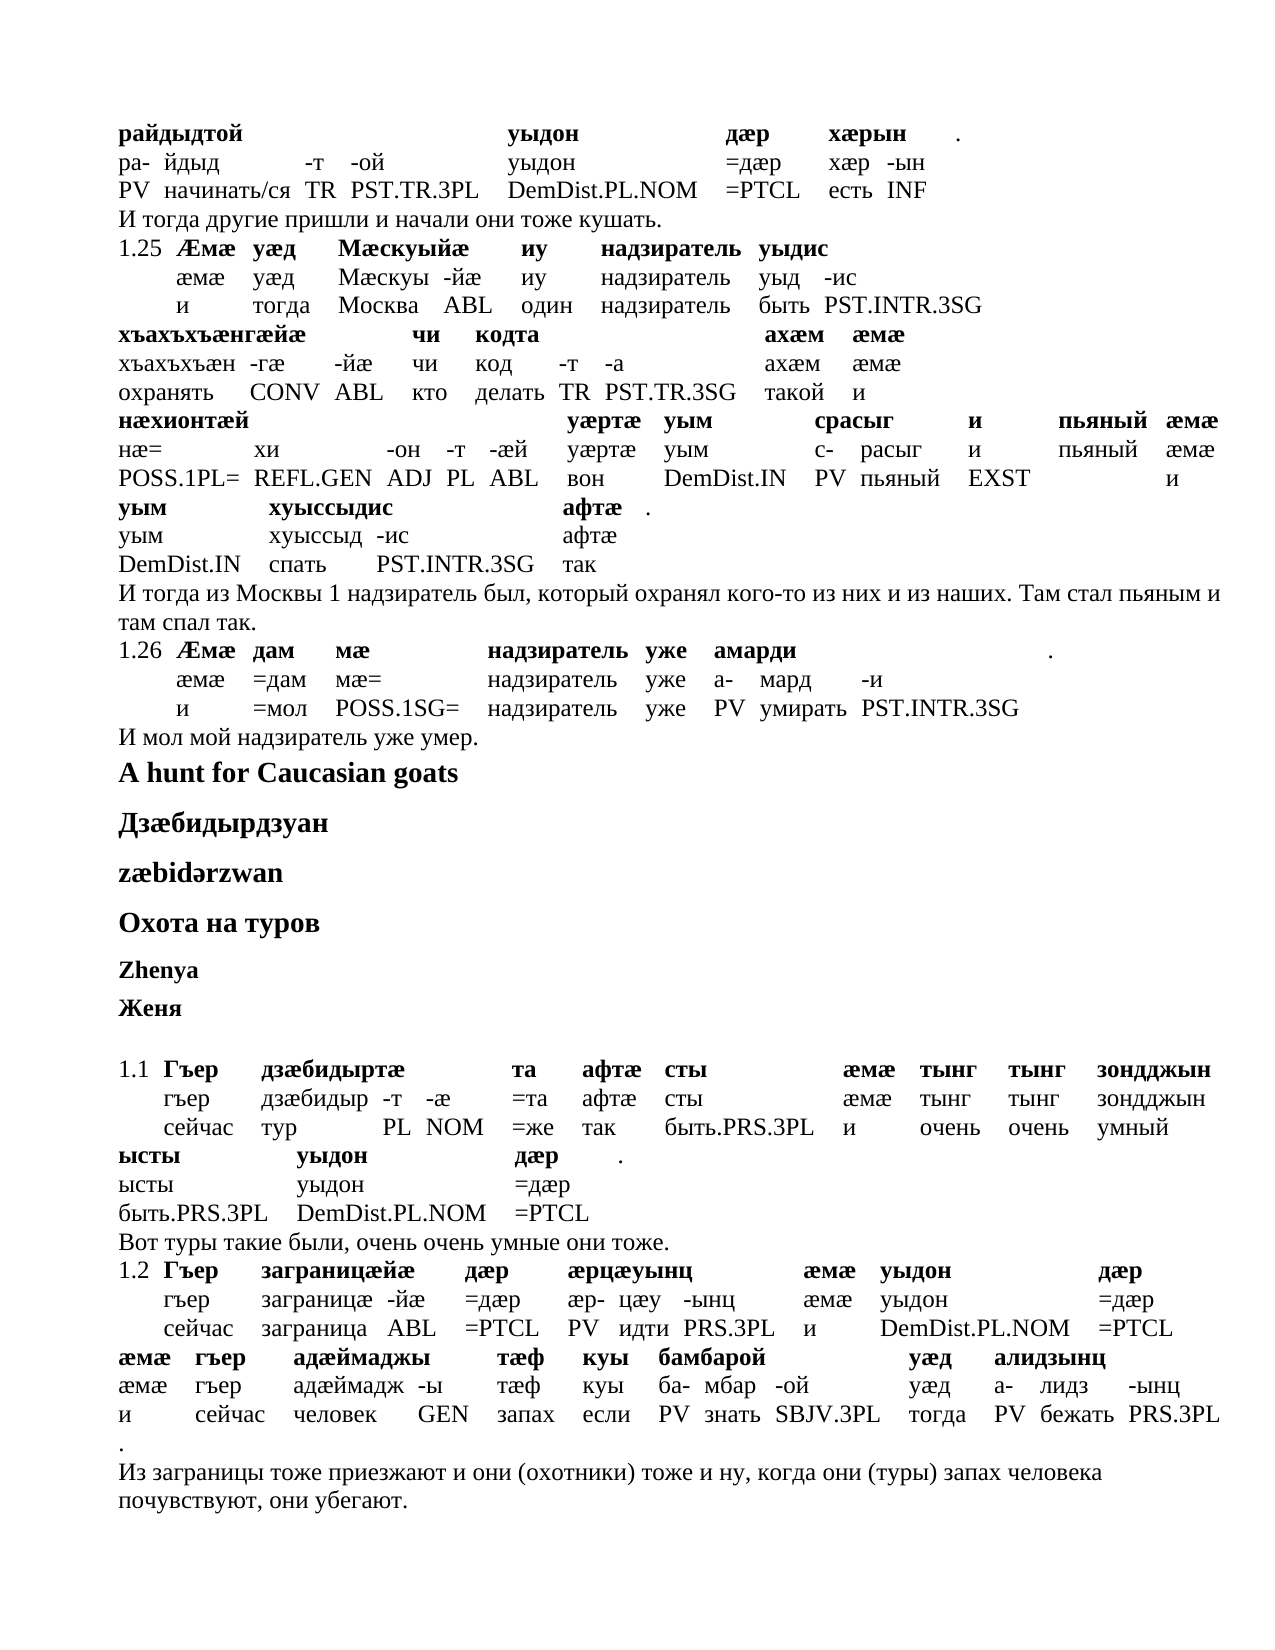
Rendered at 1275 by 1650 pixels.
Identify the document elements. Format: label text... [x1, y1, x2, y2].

text тогда [909, 1399, 966, 1428]
text кодта [475, 319, 751, 348]
text -ой [350, 147, 480, 176]
text мæ [335, 636, 474, 664]
text PV [658, 1399, 690, 1428]
text уже [645, 664, 686, 693]
text с- [814, 434, 846, 463]
text кто [412, 377, 448, 406]
text æмæ [1166, 406, 1229, 434]
text такой [764, 377, 824, 406]
text дæр [725, 118, 814, 147]
text идти [619, 1313, 669, 1342]
text чи [412, 348, 448, 377]
text -æ [426, 1083, 484, 1112]
text надзиратель [487, 636, 631, 664]
text так [582, 1112, 637, 1141]
text нæ= [118, 434, 240, 463]
text =дæр [725, 147, 801, 176]
text Zhenya [118, 956, 1249, 984]
text расыг [860, 434, 940, 463]
text срасыг [814, 406, 954, 434]
text 1.25 [118, 233, 162, 262]
text йдыд [164, 147, 291, 176]
text если [582, 1399, 631, 1428]
text -т [382, 1083, 412, 1112]
text æмæ [1166, 434, 1215, 463]
text PV [814, 463, 846, 492]
text PRS.3PL [683, 1313, 776, 1342]
text чи [412, 319, 461, 348]
text Вот туры такие были, очень очень умные они тоже. [118, 1227, 1249, 1256]
text вон [567, 463, 636, 492]
text и [176, 291, 225, 319]
text уæд [253, 262, 310, 291]
text сты [664, 1054, 829, 1083]
text охранять [118, 377, 236, 406]
text иу [521, 233, 587, 262]
text хуыссыдис [269, 492, 548, 521]
text . [118, 1428, 139, 1457]
text и [803, 1313, 852, 1342]
text -йæ [334, 348, 384, 377]
text заграницæйæ [261, 1256, 451, 1284]
text SBJV.3PL [775, 1399, 881, 1428]
text =дæр [1098, 1284, 1173, 1313]
text дæр [464, 1256, 554, 1284]
text Æмæ [176, 233, 239, 262]
text PRS.3PL [1128, 1399, 1221, 1428]
text а- [714, 664, 746, 693]
text æмæ [803, 1256, 866, 1284]
text æмæ [118, 1342, 181, 1371]
text GEN [418, 1399, 469, 1428]
text æмæ [118, 1371, 167, 1399]
text человек [293, 1399, 404, 1428]
text мард [759, 664, 847, 693]
text PV [567, 1313, 605, 1342]
text 1.26 [118, 636, 162, 664]
text хæр [828, 147, 873, 176]
text бамбарой [658, 1342, 895, 1371]
text =же [512, 1112, 554, 1141]
text -æй [489, 434, 539, 463]
text PV [118, 176, 150, 204]
text PL [382, 1112, 412, 1141]
text сты [664, 1083, 815, 1112]
text тынг [1008, 1083, 1069, 1112]
text Москва [338, 291, 429, 319]
text хуыссыд [269, 521, 362, 549]
text дзæбидыр [261, 1083, 369, 1112]
text =дæр [514, 1169, 590, 1198]
text 1.1 [118, 1054, 149, 1083]
text . [955, 118, 976, 147]
text быть.PRS.3PL [664, 1112, 815, 1141]
text =та [512, 1083, 554, 1112]
text DemDist.PL.NOM [507, 176, 698, 204]
text ахæм [764, 348, 824, 377]
text уыдис [758, 233, 996, 262]
text ABL [387, 1313, 437, 1342]
text гъер [195, 1342, 279, 1371]
text дзæбидыртæ [261, 1054, 498, 1083]
text делать [475, 377, 545, 406]
text умный [1097, 1112, 1206, 1141]
text адæймадж [293, 1371, 404, 1399]
text и [852, 377, 901, 406]
text И тогда другие пришли и начали они тоже кушать. [118, 204, 1249, 233]
text уæртæ [567, 406, 650, 434]
text DemDist.IN [664, 463, 787, 492]
text нæхионтæй [118, 406, 553, 434]
text уыдон [296, 1141, 501, 1169]
text дæр [1098, 1256, 1187, 1284]
text сейчас [195, 1399, 265, 1428]
text хъахъхъæн [118, 348, 236, 377]
text уым [118, 521, 241, 549]
text -ой [775, 1371, 881, 1399]
text ADJ [386, 463, 432, 492]
text æрцæуынц [567, 1256, 789, 1284]
text пьяный [1058, 434, 1138, 463]
text хæрын [828, 118, 941, 147]
text тогда [253, 291, 310, 319]
text æмæ [803, 1284, 852, 1313]
text гъер [163, 1284, 234, 1313]
text очень [919, 1112, 981, 1141]
text ахæм [764, 319, 838, 348]
text POSS.1SG= [335, 693, 460, 722]
text -он [386, 434, 432, 463]
text -т [304, 147, 337, 176]
text -ис [376, 521, 535, 549]
text дам [253, 636, 321, 664]
text очень [1008, 1112, 1069, 1141]
text уыдон [880, 1256, 1084, 1284]
title A hunt for Caucasian goats [118, 755, 1249, 788]
text =PTCL [1098, 1313, 1173, 1342]
text начинать/ся [164, 176, 291, 204]
text амарди [714, 636, 1033, 664]
text цæу [619, 1284, 669, 1313]
text PST.TR.3SG [604, 377, 737, 406]
text код [475, 348, 545, 377]
text -а [604, 348, 737, 377]
text быть [758, 291, 810, 319]
text уым [118, 492, 255, 521]
text PST.INTR.3SG [861, 693, 1019, 722]
text уыдон [507, 118, 712, 147]
text TR [559, 377, 591, 406]
text тынг [919, 1054, 994, 1083]
text адæймаджы [293, 1342, 483, 1371]
text уæд [253, 233, 324, 262]
text Гъер [163, 1054, 247, 1083]
text надзиратель [601, 262, 731, 291]
text заграница [261, 1313, 373, 1342]
text пьяный [1058, 406, 1152, 434]
text бежать [1040, 1399, 1114, 1428]
text афтæ [562, 492, 631, 521]
text уым [664, 406, 801, 434]
text зондджын [1097, 1083, 1206, 1112]
title Дзæбидырдзуан [118, 805, 1249, 838]
text CONV [249, 377, 320, 406]
text ABL [334, 377, 384, 406]
text =дæр [464, 1284, 540, 1313]
text уже [645, 636, 700, 664]
text есть [828, 176, 873, 204]
text -ын [887, 147, 927, 176]
text И тогда из Москвы 1 надзиратель был, который охранял кого-то из них и из наших. Там стал пьяным и там спал так. [118, 578, 1249, 636]
text -йæ [387, 1284, 437, 1313]
text сейчас [163, 1112, 234, 1141]
text быть.PRS.3PL [118, 1198, 269, 1227]
text æмæ [176, 664, 225, 693]
text -ынц [683, 1284, 776, 1313]
text Æмæ [176, 636, 239, 664]
text DemDist.PL.NOM [880, 1313, 1070, 1342]
text уыд [758, 262, 810, 291]
text та [512, 1054, 568, 1083]
text уæртæ [567, 434, 636, 463]
text æмæ [176, 262, 225, 291]
text æмæ [843, 1083, 892, 1112]
text гъер [163, 1083, 234, 1112]
text ABL [489, 463, 539, 492]
text афтæ [562, 521, 617, 549]
text И мол мой надзиратель уже умер. [118, 722, 1249, 751]
text и [118, 1399, 167, 1428]
text уæд [909, 1342, 980, 1371]
text знать [704, 1399, 761, 1428]
text сейчас [163, 1313, 234, 1342]
text хи [254, 434, 373, 463]
text уыдон [296, 1169, 487, 1198]
text =PTCL [464, 1313, 540, 1342]
text куы [582, 1371, 631, 1399]
text -гæ [249, 348, 320, 377]
text хъахъхъæнгæйæ [118, 319, 398, 348]
text =мол [253, 693, 308, 722]
text уыдон [507, 147, 698, 176]
text тынг [1008, 1054, 1083, 1083]
text æмæ [852, 319, 915, 348]
text и [968, 406, 1044, 434]
text -ынц [1128, 1371, 1221, 1399]
text так [562, 549, 617, 578]
text PST.INTR.3SG [824, 291, 982, 319]
text тæф [497, 1371, 555, 1399]
text надзиратель [487, 693, 618, 722]
text уæд [909, 1371, 966, 1399]
text ра- [118, 147, 150, 176]
text дæр [514, 1141, 603, 1169]
text зондджын [1097, 1054, 1219, 1083]
text ба- [658, 1371, 690, 1399]
text уым [664, 434, 787, 463]
title Охота на туров [118, 905, 1249, 939]
text . [1047, 636, 1068, 664]
text POSS.1PL= [118, 463, 240, 492]
text и [176, 693, 225, 722]
text PV [994, 1399, 1026, 1428]
text афтæ [582, 1083, 637, 1112]
text умирать [759, 693, 847, 722]
text =PTCL [725, 176, 801, 204]
text EXST [968, 463, 1030, 492]
text афтæ [582, 1054, 651, 1083]
text DemDist.IN [118, 549, 241, 578]
text ысты [118, 1141, 283, 1169]
text надзиратель [601, 233, 744, 262]
text гъер [195, 1371, 265, 1399]
text запах [497, 1399, 555, 1428]
text Мæскуы [338, 262, 429, 291]
text куы [582, 1342, 644, 1371]
text . [645, 492, 666, 521]
text тур [261, 1112, 369, 1141]
text мбар [704, 1371, 761, 1399]
title zæbidərzwan [118, 855, 1249, 889]
text æр- [567, 1284, 605, 1313]
text NOM [426, 1112, 484, 1141]
text Из заграницы тоже приезжают и они (охотники) тоже и ну, когда они (туры) запах человека почувствуют, они убегают. [118, 1457, 1249, 1514]
text райдыдтой [118, 118, 494, 147]
text и [1166, 463, 1215, 492]
text 1.2 [118, 1256, 149, 1284]
text лидз [1040, 1371, 1114, 1399]
text Женя [118, 993, 1249, 1021]
text PL [446, 463, 475, 492]
text -ис [824, 262, 982, 291]
text PV [714, 693, 746, 722]
text и [843, 1112, 892, 1141]
text REFL.GEN [254, 463, 373, 492]
text заграницæ [261, 1284, 373, 1313]
text надзиратель [487, 664, 618, 693]
text DemDist.PL.NOM [296, 1198, 487, 1227]
text один [521, 291, 573, 319]
text надзиратель [601, 291, 731, 319]
text уже [645, 693, 686, 722]
text тынг [919, 1083, 981, 1112]
text иу [521, 262, 573, 291]
text æмæ [843, 1054, 906, 1083]
text -ы [418, 1371, 469, 1399]
text и [968, 434, 1030, 463]
text мæ= [335, 664, 460, 693]
text INF [887, 176, 927, 204]
text -т [559, 348, 591, 377]
text =дам [253, 664, 308, 693]
text TR [304, 176, 337, 204]
text ысты [118, 1169, 269, 1198]
text æмæ [852, 348, 901, 377]
text =PTCL [514, 1198, 590, 1227]
text Мæскуыйæ [338, 233, 507, 262]
text . [617, 1141, 638, 1169]
text спать [269, 549, 362, 578]
text ABL [443, 291, 493, 319]
text алидзынц [994, 1342, 1234, 1371]
text PST.INTR.3SG [376, 549, 535, 578]
text а- [994, 1371, 1026, 1399]
text -и [861, 664, 1019, 693]
text PST.TR.3PL [350, 176, 480, 204]
text тæф [497, 1342, 569, 1371]
text -т [446, 434, 475, 463]
text -йæ [443, 262, 493, 291]
text Гъер [163, 1256, 247, 1284]
text уыдон [880, 1284, 1070, 1313]
text пьяный [860, 463, 940, 492]
